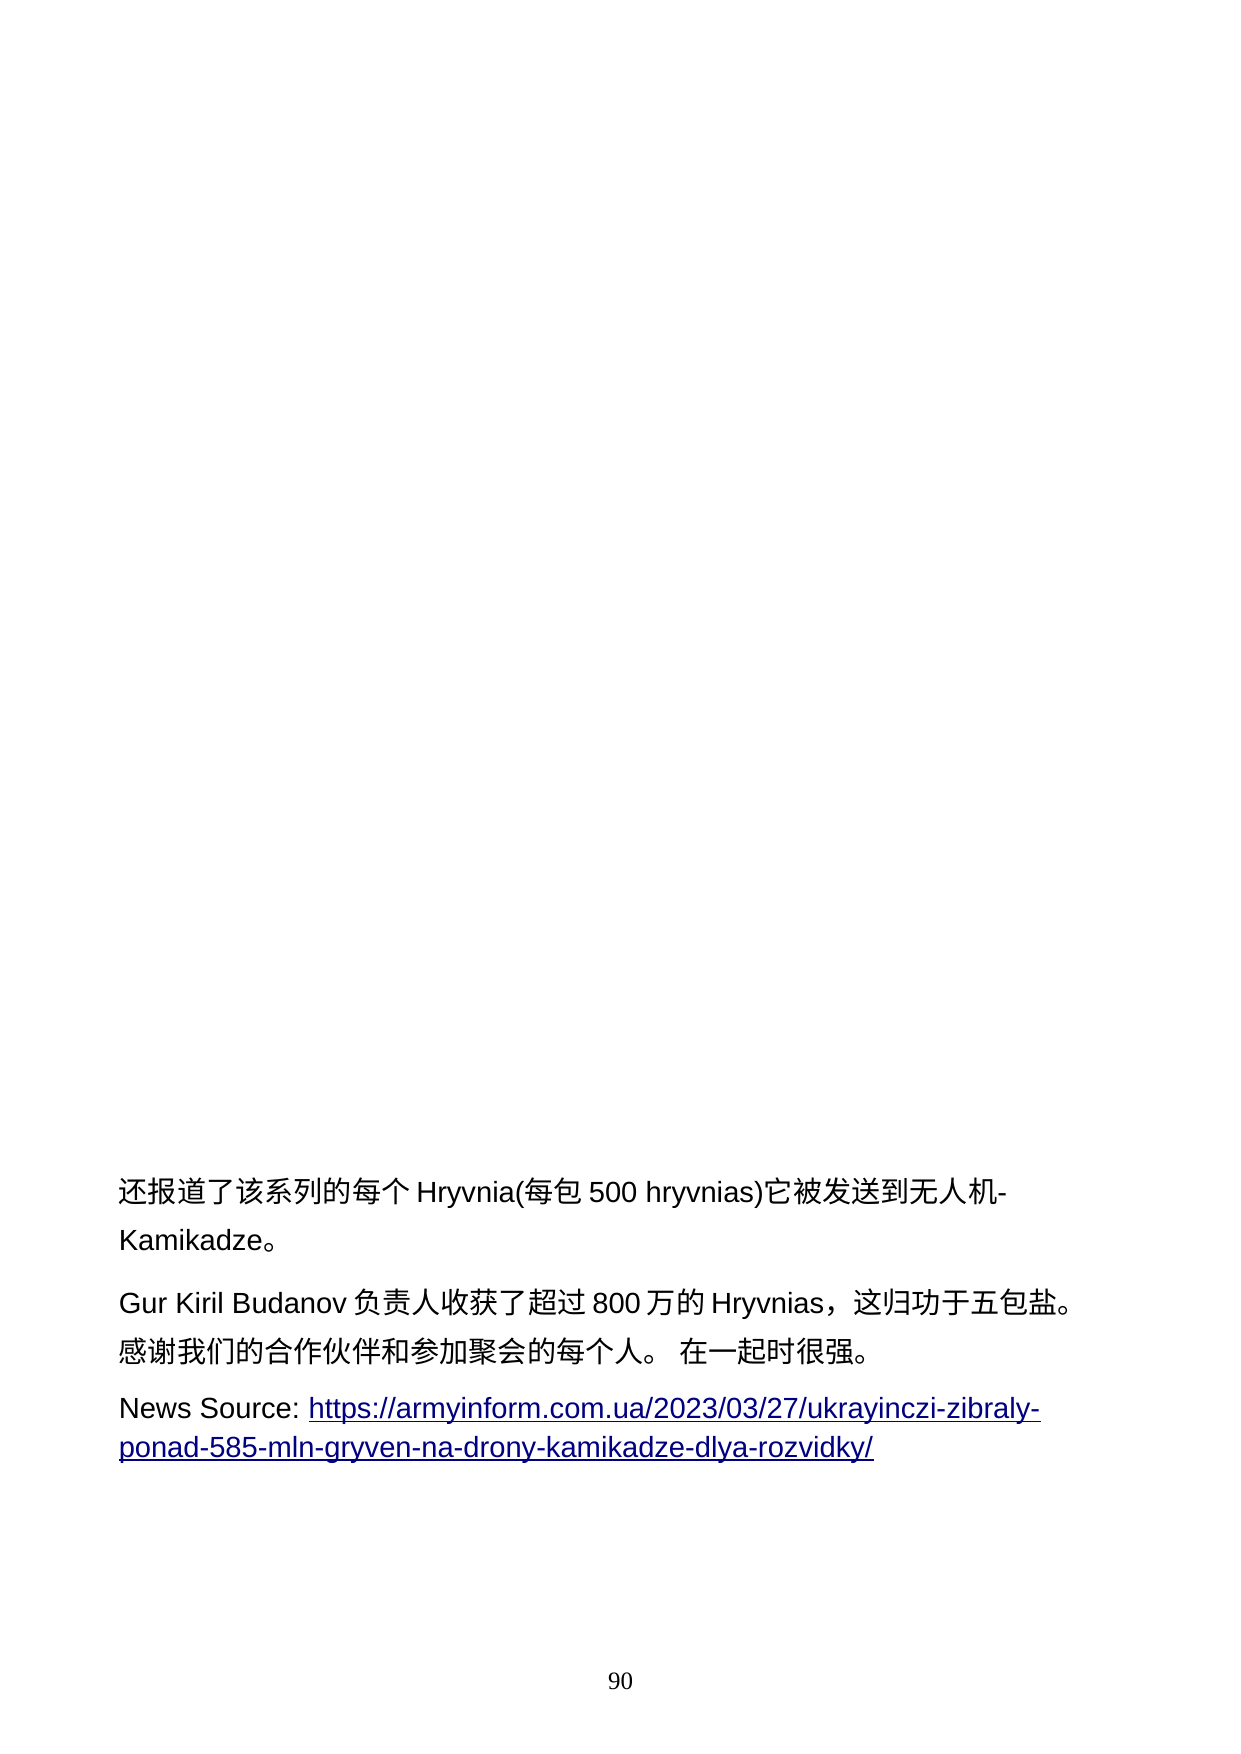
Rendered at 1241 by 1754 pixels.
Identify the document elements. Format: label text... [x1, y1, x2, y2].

text Gur Kiril Budanov负责人收获了超过800万的Hryvnias，这归功于五包盐。 感谢我们的合作伙伴和参加聚会的每个人。 在一起时很强。 [118, 1280, 1122, 1371]
text 还报道了该系列的每个Hryvnia(每包500 hryvnias)它被发送到无人机-Kamikadze。 [118, 118, 1122, 1259]
text News Source: https://armyinform.com.ua/2023/03/27/ukrayinczi-zibraly-ponad-585-mln-gryven-na-drony-kamikadze-dlya-rozvidky/ [118, 1392, 1122, 1464]
